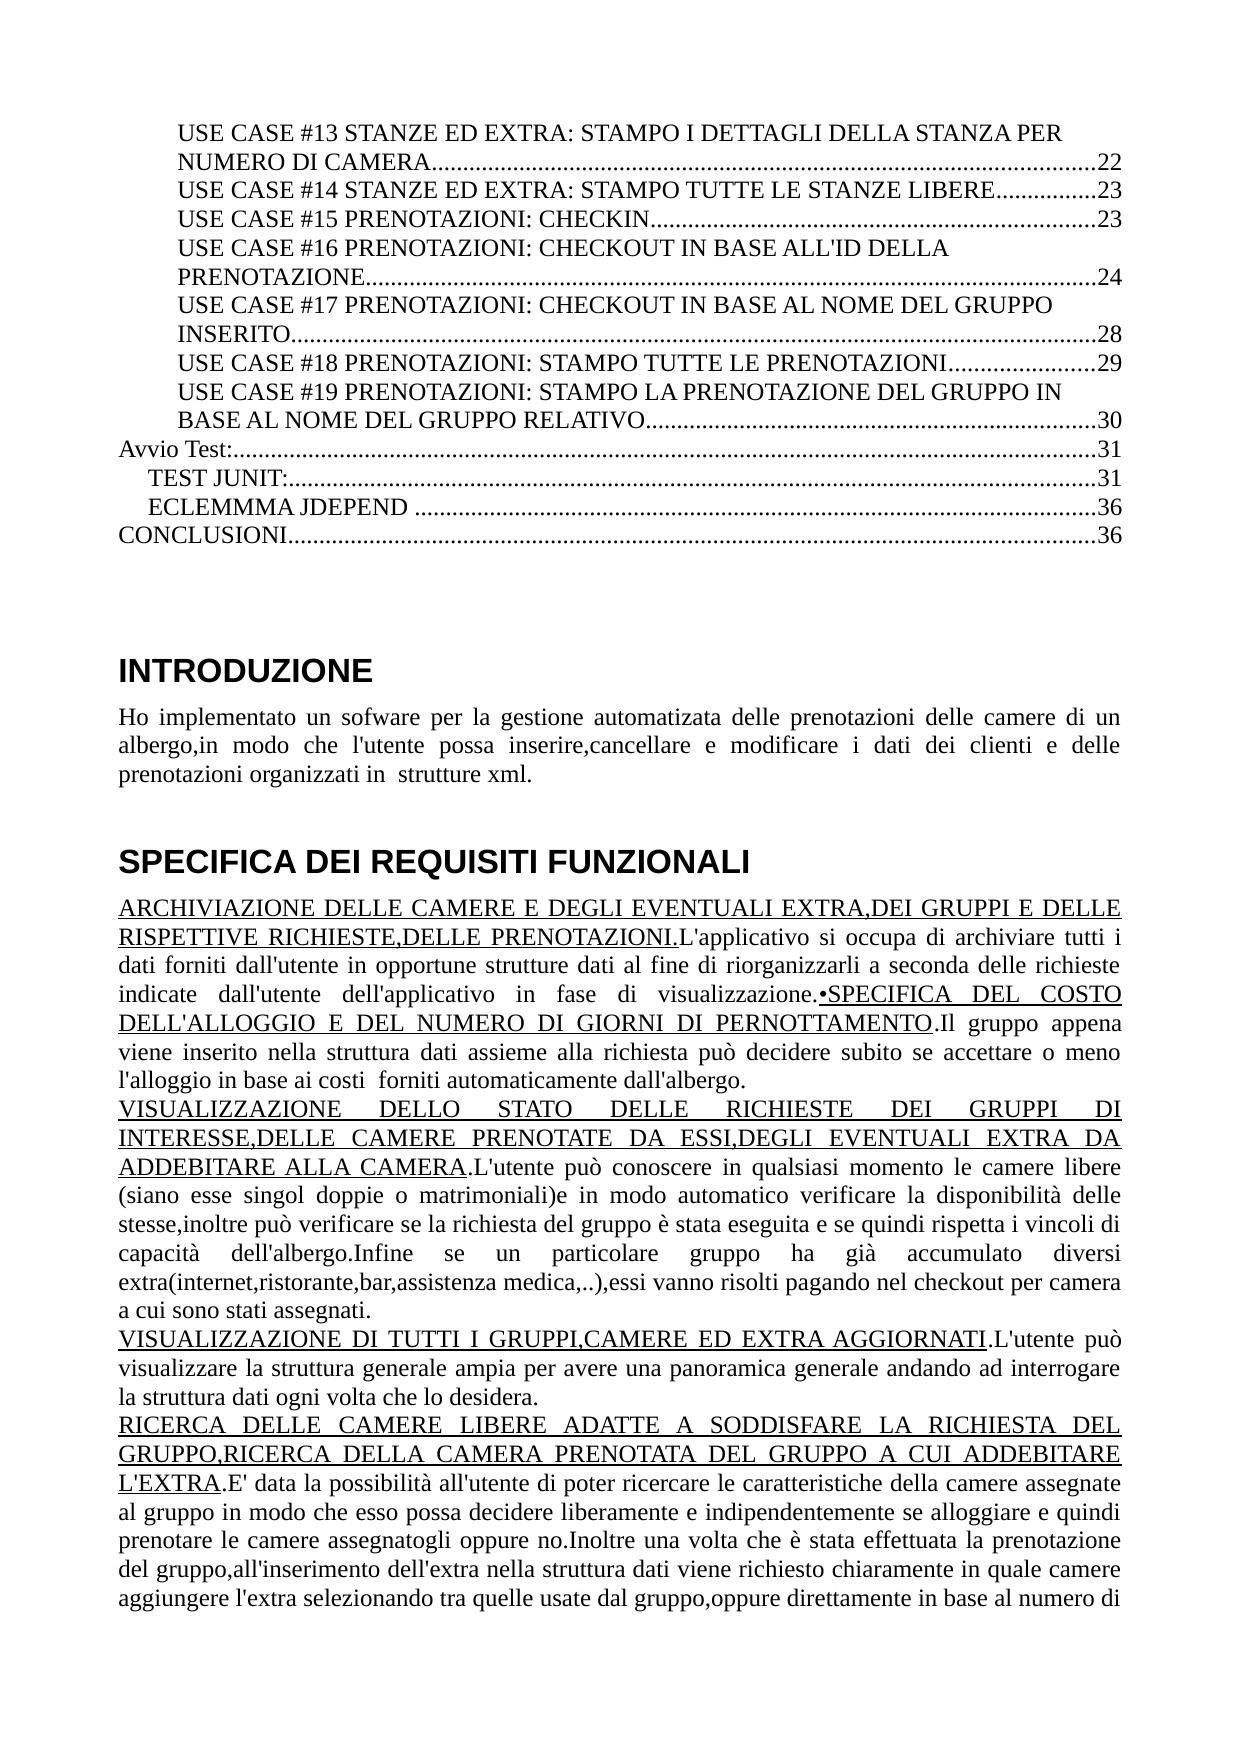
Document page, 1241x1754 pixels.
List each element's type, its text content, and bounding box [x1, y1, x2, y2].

text RISPETTIVE RICHIESTE,DELLE PRENOTAZIONI.L'applicativo si occupa di archiviare tutti i dati forniti dall'utente in opportune strutture dati al fine di riorganizzarli a seconda delle richieste indicate dall'utente dell'applicativo in fase di visualizzazione.•SPECIFICA DEL COSTO DELL'ALLOGGIO E DEL NUMERO DI GIORNI DI PERNOTTAMENTO.Il gruppo appena viene inserito nella struttura dati assieme alla richiesta può decidere subito se accettare o meno l'alloggio in base ai costi forniti automaticamente dall'albergo. [118, 919, 1122, 1094]
text USE CASE #19 PRENOTAZIONI: STAMPO LA PRENOTAZIONE DEL GRUPPO IN BASE AL NOME DEL GRUPPO RELATIVO 30 [177, 377, 1122, 434]
text ADDEBITARE ALLA CAMERA.L'utente può conoscere in qualsiasi momento le camere libere (siano esse singol doppie o matrimoniali)e in modo automatico verificare la disponibilità delle stesse,inoltre può verificare se la richiesta del gruppo è stata eseguita e se quindi rispetta i vincoli di capacità dell'albergo.Infine se un particolare gruppo ha già accumulato diversi extra(internet,ristorante,bar,assistenza medica,..),essi vanno risolti pagando nel checkout per camera a cui sono stati assegnati. [118, 1149, 1122, 1324]
text USE CASE #14 STANZE ED EXTRA: STAMPO TUTTE LE STANZE LIBERE 23 [177, 176, 1122, 204]
text Ho implementato un sofware per la gestione automatizata delle prenotazioni delle camere di un albergo,in modo che l'utente possa inserire,cancellare e modificare i dati dei clienti e delle prenotazioni organizzati in strutture xml. [118, 702, 1122, 788]
text TEST JUNIT: 31 [148, 463, 1122, 492]
text VISUALIZZAZIONE DELLO STATO DELLE RICHIESTE DEI GRUPPI DI [118, 1094, 1122, 1119]
text USE CASE #15 PRENOTAZIONI: CHECKIN 23 [177, 204, 1122, 233]
text L'EXTRA.E' data la possibilità all'utente di poter ricercare le caratteristiche della camere assegnate al gruppo in modo che esso possa decidere liberamente e indipendentemente se alloggiare e quindi prenotare le camere assegnatogli oppure no.Inoltre una volta che è stata effettuata la prenotazione del gruppo,all'inserimento dell'extra nella struttura dati viene richiesto chiaramente in quale camere aggiungere l'extra selezionando tra quelle usate dal gruppo,oppure direttamente in base al numero di [118, 1466, 1122, 1612]
text ARCHIVIAZIONE DELLE CAMERE E DEGLI EVENTUALI EXTRA,DEI GRUPPI E DELLE [118, 893, 1122, 918]
text RICERCA DELLE CAMERE LIBERE ADATTE A SODDISFARE LA RICHIESTA DEL [118, 1410, 1122, 1435]
text CONCLUSIONI 36 [118, 521, 1122, 549]
text Avvio Test: 31 [118, 434, 1122, 463]
text USE CASE #16 PRENOTAZIONI: CHECKOUT IN BASE ALL'ID DELLA PRENOTAZIONE 24 [177, 233, 1122, 291]
text VISUALIZZAZIONE DI TUTTI I GRUPPI,CAMERE ED EXTRA AGGIORNATI.L'utente può visualizzare la struttura generale ampia per avere una panoramica generale andando ad interrogare la struttura dati ogni volta che lo desidera. [118, 1324, 1122, 1410]
subtitle SPECIFICA DEI REQUISITI FUNZIONALI [118, 842, 1122, 880]
text GRUPPO,RICERCA DELLA CAMERA PRENOTATA DEL GRUPPO A CUI ADDEBITARE [118, 1437, 1122, 1464]
text USE CASE #13 STANZE ED EXTRA: STAMPO I DETTAGLI DELLA STANZA PER NUMERO DI CAMERA 22 [177, 118, 1122, 176]
subtitle INTRODUZIONE [118, 651, 1122, 689]
text USE CASE #18 PRENOTAZIONI: STAMPO TUTTE LE PRENOTAZIONI 29 [177, 348, 1122, 377]
text ECLEMMMA JDEPEND 36 [148, 492, 1122, 521]
text INTERESSE,DELLE CAMERE PRENOTATE DA ESSI,DEGLI EVENTUALI EXTRA DA [118, 1121, 1122, 1148]
text USE CASE #17 PRENOTAZIONI: CHECKOUT IN BASE AL NOME DEL GRUPPO INSERITO 28 [177, 291, 1122, 348]
